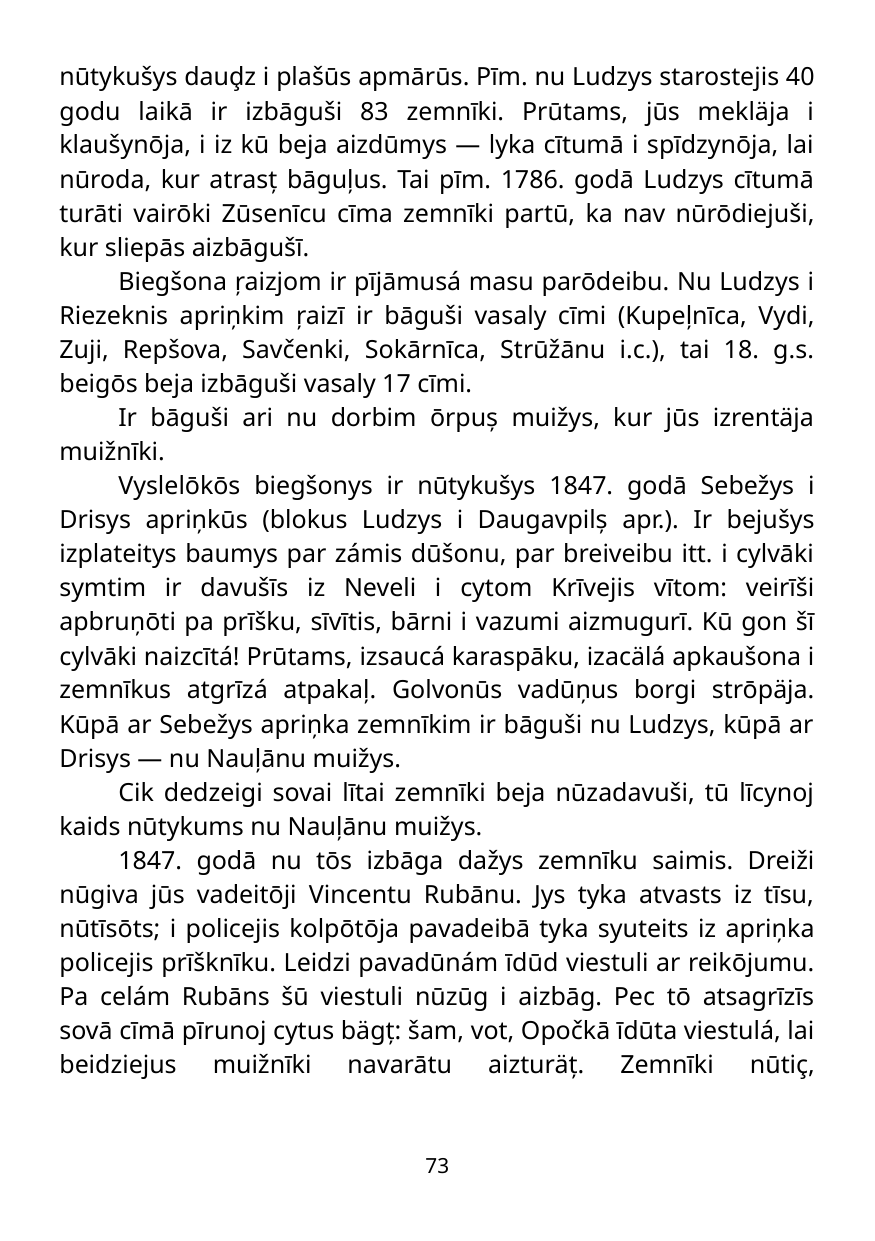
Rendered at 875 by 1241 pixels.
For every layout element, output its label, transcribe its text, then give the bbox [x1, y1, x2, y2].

text 1847. godā nu tōs izbāga dažys zemnīku saimis. Dreiži nūgiva jūs vadeitōji Vincentu Rubānu. Jys tyka atvasts iz tīsu, nūtīsōts; i policejis kolpōtōja pavadeibā tyka syuteits iz apriņka policejis prīšknīku. Leidzi pavadūnám īdūd viestuli ar reikōjumu. Pa celám Rubāns šū viestuli nūzūg i aizbāg. Pec tō atsagrīzīs sovā cīmā pīrunoj cytus bägț: šam, vot, Opočkā īdūta viestulá, lai beidziejus muižnīki navarātu aizturäț. Zemnīki nūtiç, [59, 842, 815, 1081]
text Cik dedzeigi sovai lītai zemnīki beja nūzadavuši, tū līcynoj kaids nūtykums nu Nauļānu muižys. [59, 774, 815, 842]
text Biegšona ŗaizjom ir pījāmusá masu parōdeibu. Nu Ludzys i Riezeknis apriņkim ŗaizī ir bāguši vasaly cīmi (Kupeļnīca, Vydi, Zuji, Repšova, Savčenki, Sokārnīca, Strūžānu i.c.), tai 18. g.s. beigōs beja izbāguši vasaly 17 cīmi. [59, 263, 815, 400]
text nūtykušys dauḑz i plašūs apmārūs. Pīm. nu Ludzys starostejis 40 godu laikā ir izbāguši 83 zemnīki. Prūtams, jūs mekläja i klaušynōja, i iz kū beja aizdūmys — lyka cītumā i spīdzynōja, lai nūroda, kur atrasț bāguļus. Tai pīm. 1786. godā Ludzys cītumā turāti vairōki Zūsenīcu cīma zemnīki partū, ka nav nūrōdiejuši, kur sliepās aizbāgušī. [59, 59, 815, 263]
text Vyslelōkōs biegšonys ir nūtykušys 1847. godā Sebežys i Drisys apriņkūs (blokus Ludzys i Daugavpilș apr.). Ir bejušys izplateitys baumys par zámis dūšonu, par breiveibu itt. i cylvāki symtim ir davušīs iz Neveli i cytom Krīvejis vītom: veirīši apbruņōti pa prīšku, sīvītis, bārni i vazumi aizmugurī. Kū gon šī cylvāki naizcītá! Prūtams, izsaucá karaspāku, izacälá apkaušona i zemnīkus atgrīzá atpakaļ. Golvonūs vadūņus borgi strōpäja. Kūpā ar Sebežys apriņka zemnīkim ir bāguši nu Ludzys, kūpā ar Drisys — nu Nauļānu muižys. [59, 468, 815, 774]
text Ir bāguši ari nu dorbim ōrpuș muižys, kur jūs izrentäja muižnīki. [59, 400, 815, 468]
